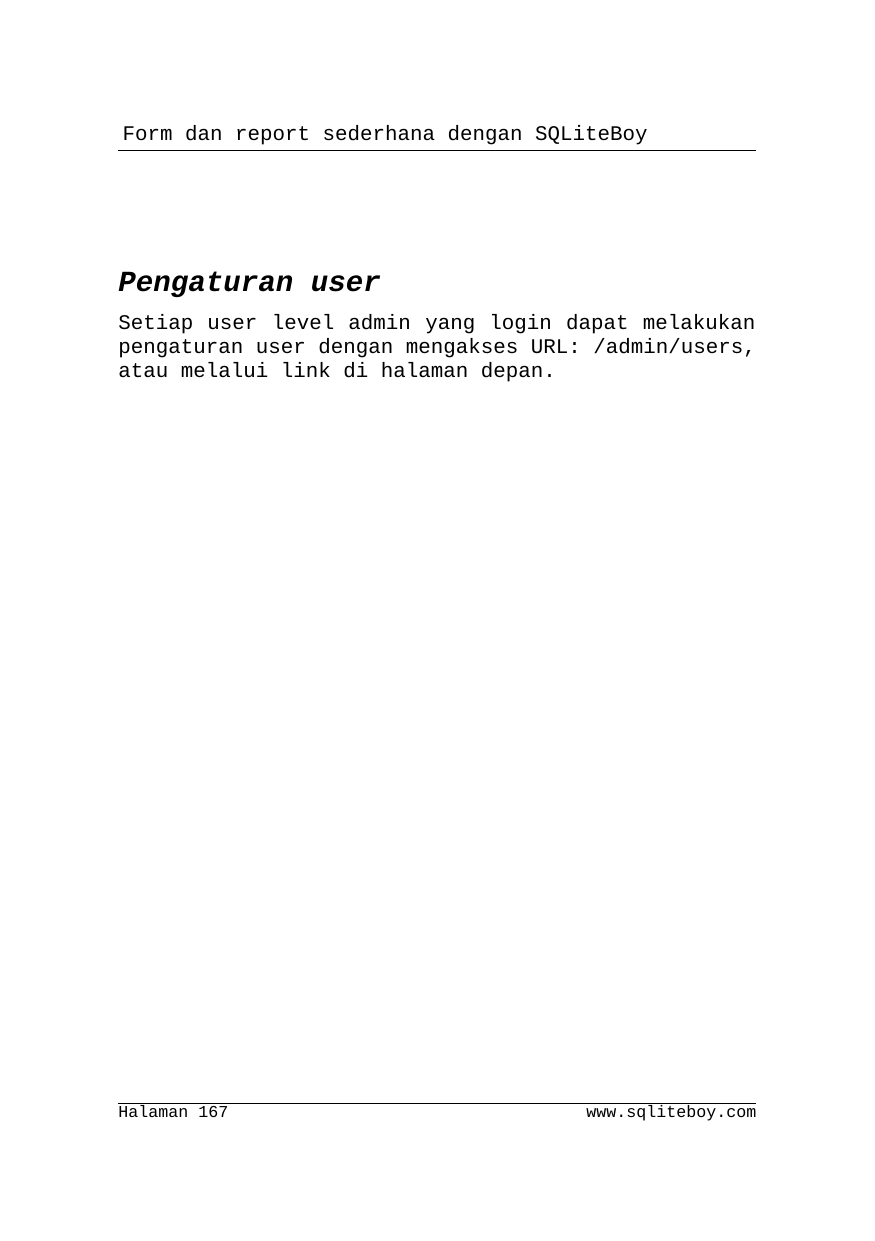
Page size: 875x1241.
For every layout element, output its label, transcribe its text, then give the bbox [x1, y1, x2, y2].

subtitle Pengaturan user [118, 267, 756, 300]
text Setiap user level admin yang login dapat melakukan pengaturan user dengan mengakses URL: /admin/users, atau melalui link di halaman depan. [118, 312, 756, 383]
